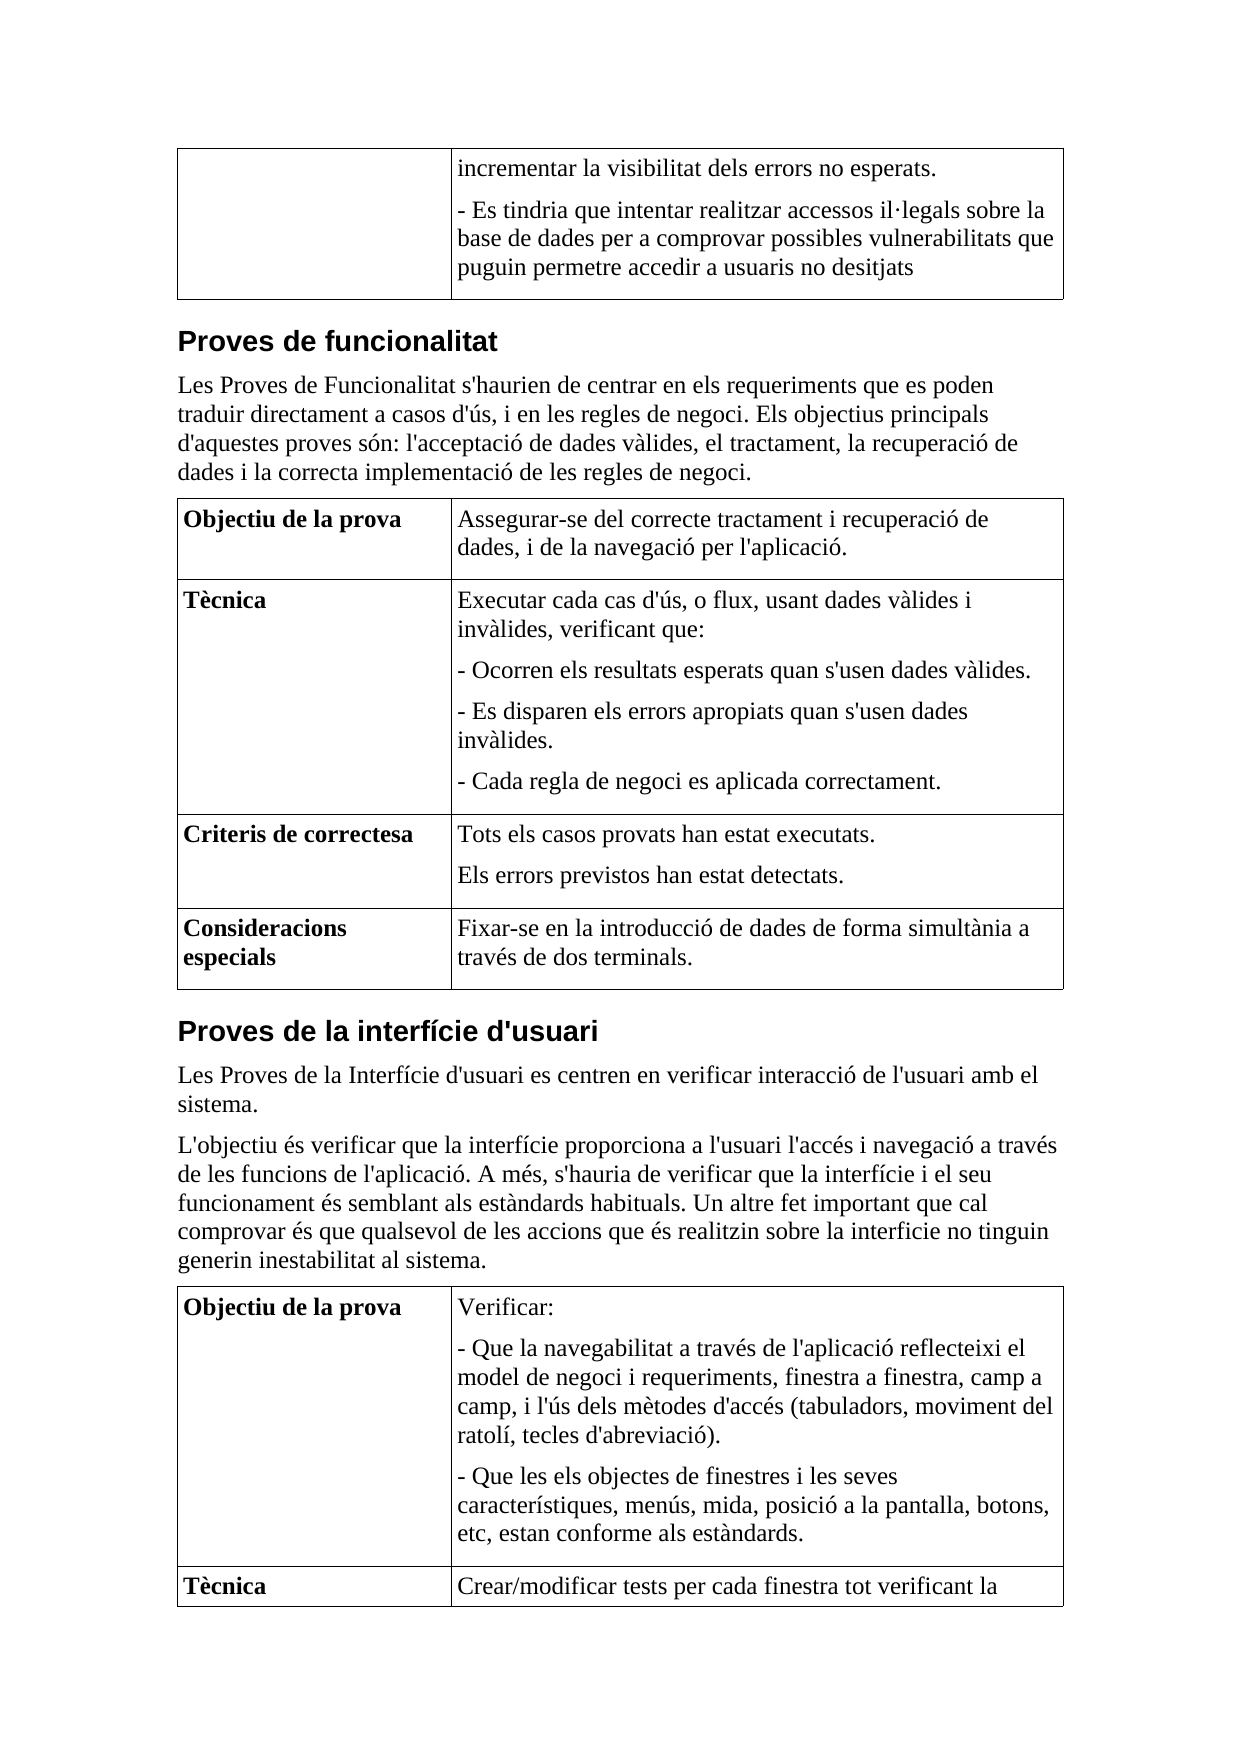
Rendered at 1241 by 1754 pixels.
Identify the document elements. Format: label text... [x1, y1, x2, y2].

table_header Objectiu de la prova [178, 499, 451, 579]
table_header Objectiu de la prova [178, 1287, 451, 1566]
table_cell Executar cada cas d'ús, o flux, usant dades vàlides i invàlides, verificant que: - Ocorren els resultats esperats quan s'usen dades vàlides. - Es disparen els errors apropiats quan s'usen dades invàlides. - Cada regla de negoci es aplicada correctament. [452, 580, 1063, 813]
table_header Verificar: - Que la navegabilitat a través de l'aplicació reflecteixi el model de negoci i requeriments, finestra a finestra, camp a camp, i l'ús dels mètodes d'accés (tabuladors, moviment del ratolí, tecles d'abreviació). - Que les els objectes de finestres i les seves característiques, menús, mida, posició a la pantalla, botons, etc, estan conforme als estàndards. [452, 1287, 1063, 1566]
table_cell Fixar-se en la introducció de dades de forma simultània a través de dos terminals. [452, 909, 1063, 989]
table_cell Criteris de correctesa [178, 815, 451, 907]
table_cell Tècnica [178, 1567, 451, 1606]
text Les Proves de Funcionalitat s'haurien de centrar en els requeriments que es poden traduir directament a casos d'ús, i en les regles de negoci. Els objectius principals d'aquestes proves són: l'acceptació de dades vàlides, el tractament, la recuperació de dades i la correcta implementació de les regles de negoci. [177, 370, 1063, 485]
table_cell Tots els casos provats han estat executats. Els errors previstos han estat detectats. [452, 815, 1063, 907]
table_cell Tècnica [178, 580, 451, 813]
subtitle Proves de funcionalitat [177, 324, 1063, 358]
table_cell [178, 149, 451, 299]
table_cell Consideracions especials [178, 909, 451, 989]
text L'objectiu és verificar que la interfície proporciona a l'usuari l'accés i navegació a través de les funcions de l'aplicació. A més, s'hauria de verificar que la interfície i el seu funcionament és semblant als estàndards habituals. Un altre fet important que cal comprovar és que qualsevol de les accions que és realitzin sobre la interficie no tinguin generin inestabilitat al sistema. [177, 1130, 1063, 1274]
table_cell Crear/modificar tests per cada finestra tot verificant la [452, 1567, 1063, 1606]
table_header Assegurar-se del correcte tractament i recuperació de dades, i de la navegació per l'aplicació. [452, 499, 1063, 579]
table_cell incrementar la visibilitat dels errors no esperats. - Es tindria que intentar realitzar accessos il·legals sobre la base de dades per a comprovar possibles vulnerabilitats que puguin permetre accedir a usuaris no desitjats [452, 149, 1063, 299]
text Les Proves de la Interfície d'usuari es centren en verificar interacció de l'usuari amb el sistema. [177, 1060, 1063, 1118]
subtitle Proves de la interfície d'usuari [177, 1014, 1063, 1048]
